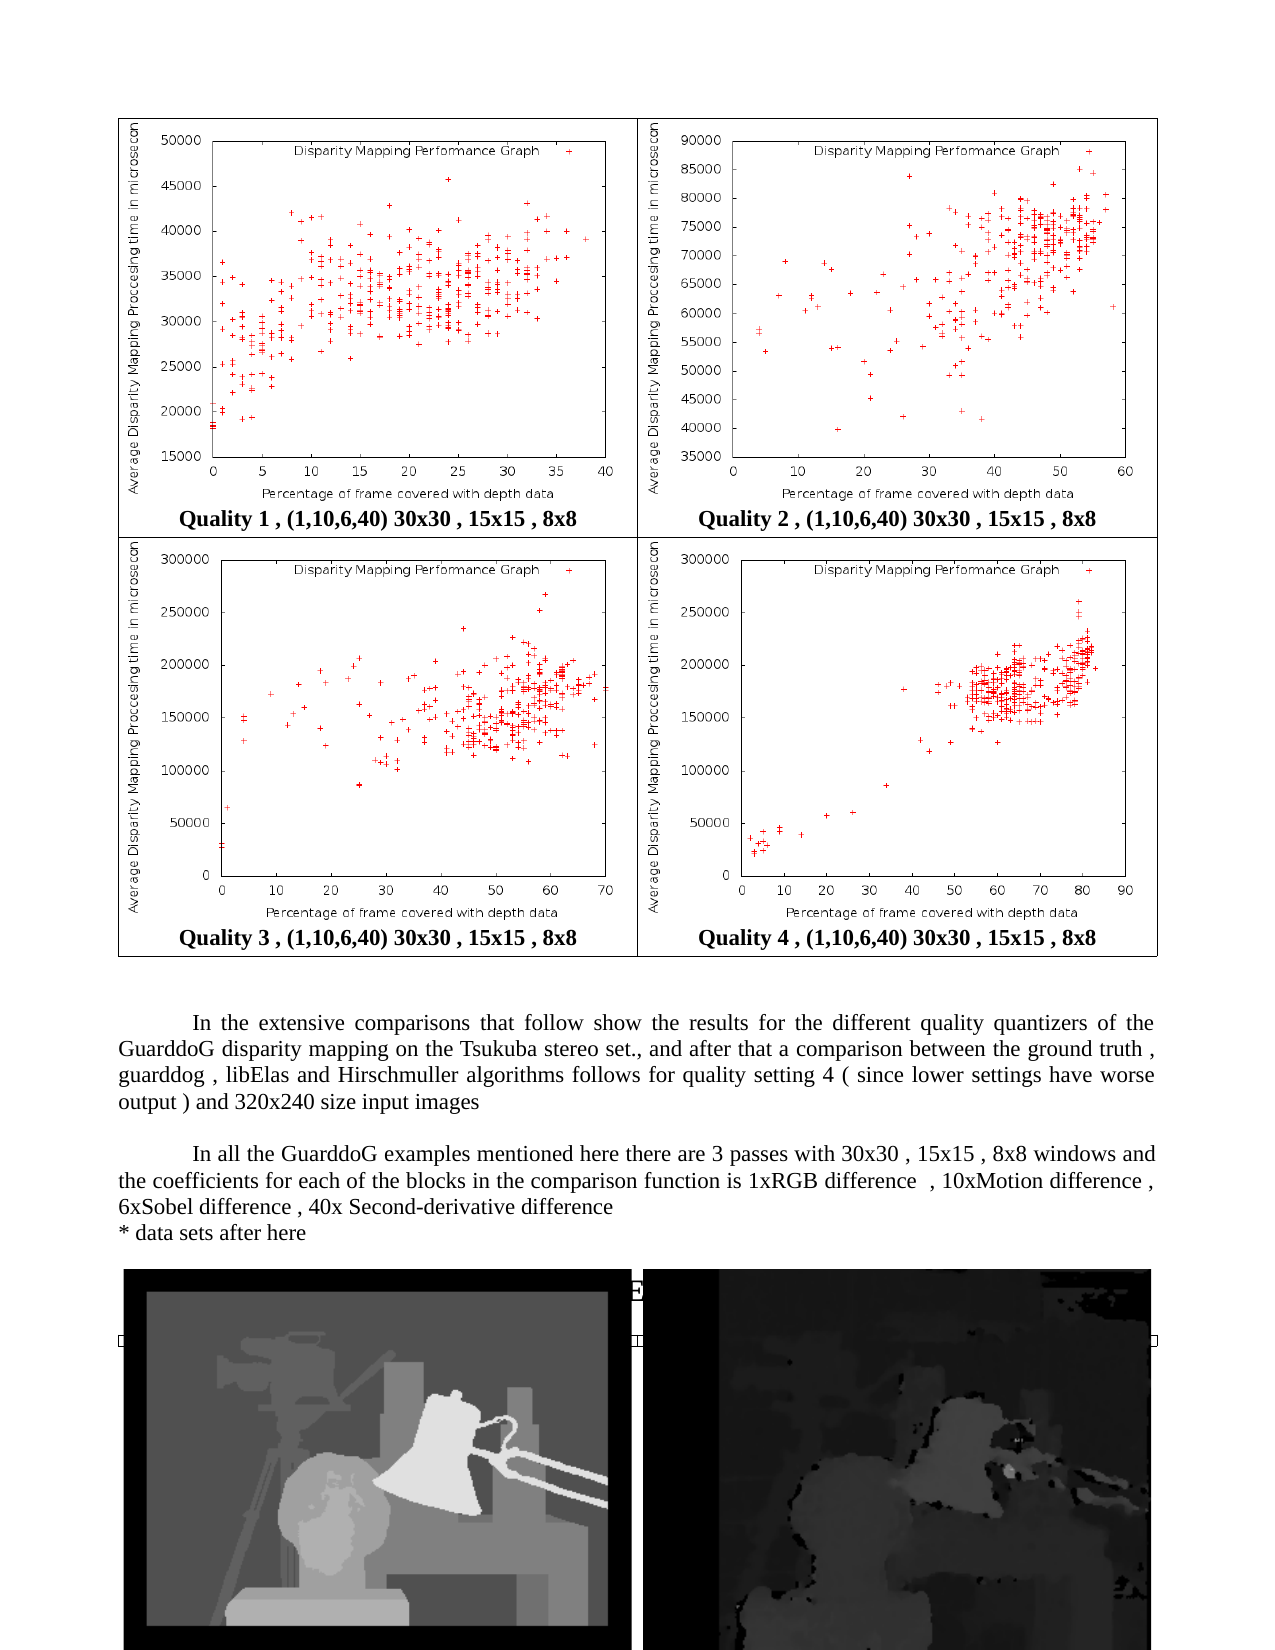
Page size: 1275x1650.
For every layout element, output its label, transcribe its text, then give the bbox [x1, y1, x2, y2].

table_header Quality 1 , (1,10,6,40) 30x30 , 15x15 , 8x8 [119, 119, 637, 537]
picture [643, 542, 1152, 924]
text In the extensive comparisons that follow show the results for the different quality quantizers of the GuarddoG disparity mapping on the Tsukuba stereo set., and after that a comparison between the ground truth , guarddog , libElas and Hirschmuller algorithms follows for quality setting 4 ( since lower settings have worse output ) and 320x240 size input images [118, 1009, 1157, 1114]
table_cell Quality 3 , (1,10,6,40) 30x30 , 15x15 , 8x8 [119, 538, 637, 956]
picture [643, 123, 1152, 505]
text * data sets after here [118, 1219, 1157, 1246]
table_cell Quality 4 , (1,10,6,40) 30x30 , 15x15 , 8x8 [638, 538, 1157, 956]
picture [643, 1269, 1152, 1650]
picture [123, 123, 632, 505]
picture [123, 542, 632, 924]
table_header Quality 2 , (1,10,6,40) 30x30 , 15x15 , 8x8 [638, 119, 1157, 537]
text In all the GuarddoG examples mentioned here there are 3 passes with 30x30 , 15x15 , 8x8 windows and the coefficients for each of the blocks in the comparison function is 1xRGB difference , 10xMotion difference , 6xSobel difference , 40x Second-derivative difference [118, 1140, 1157, 1219]
picture [123, 1269, 632, 1650]
